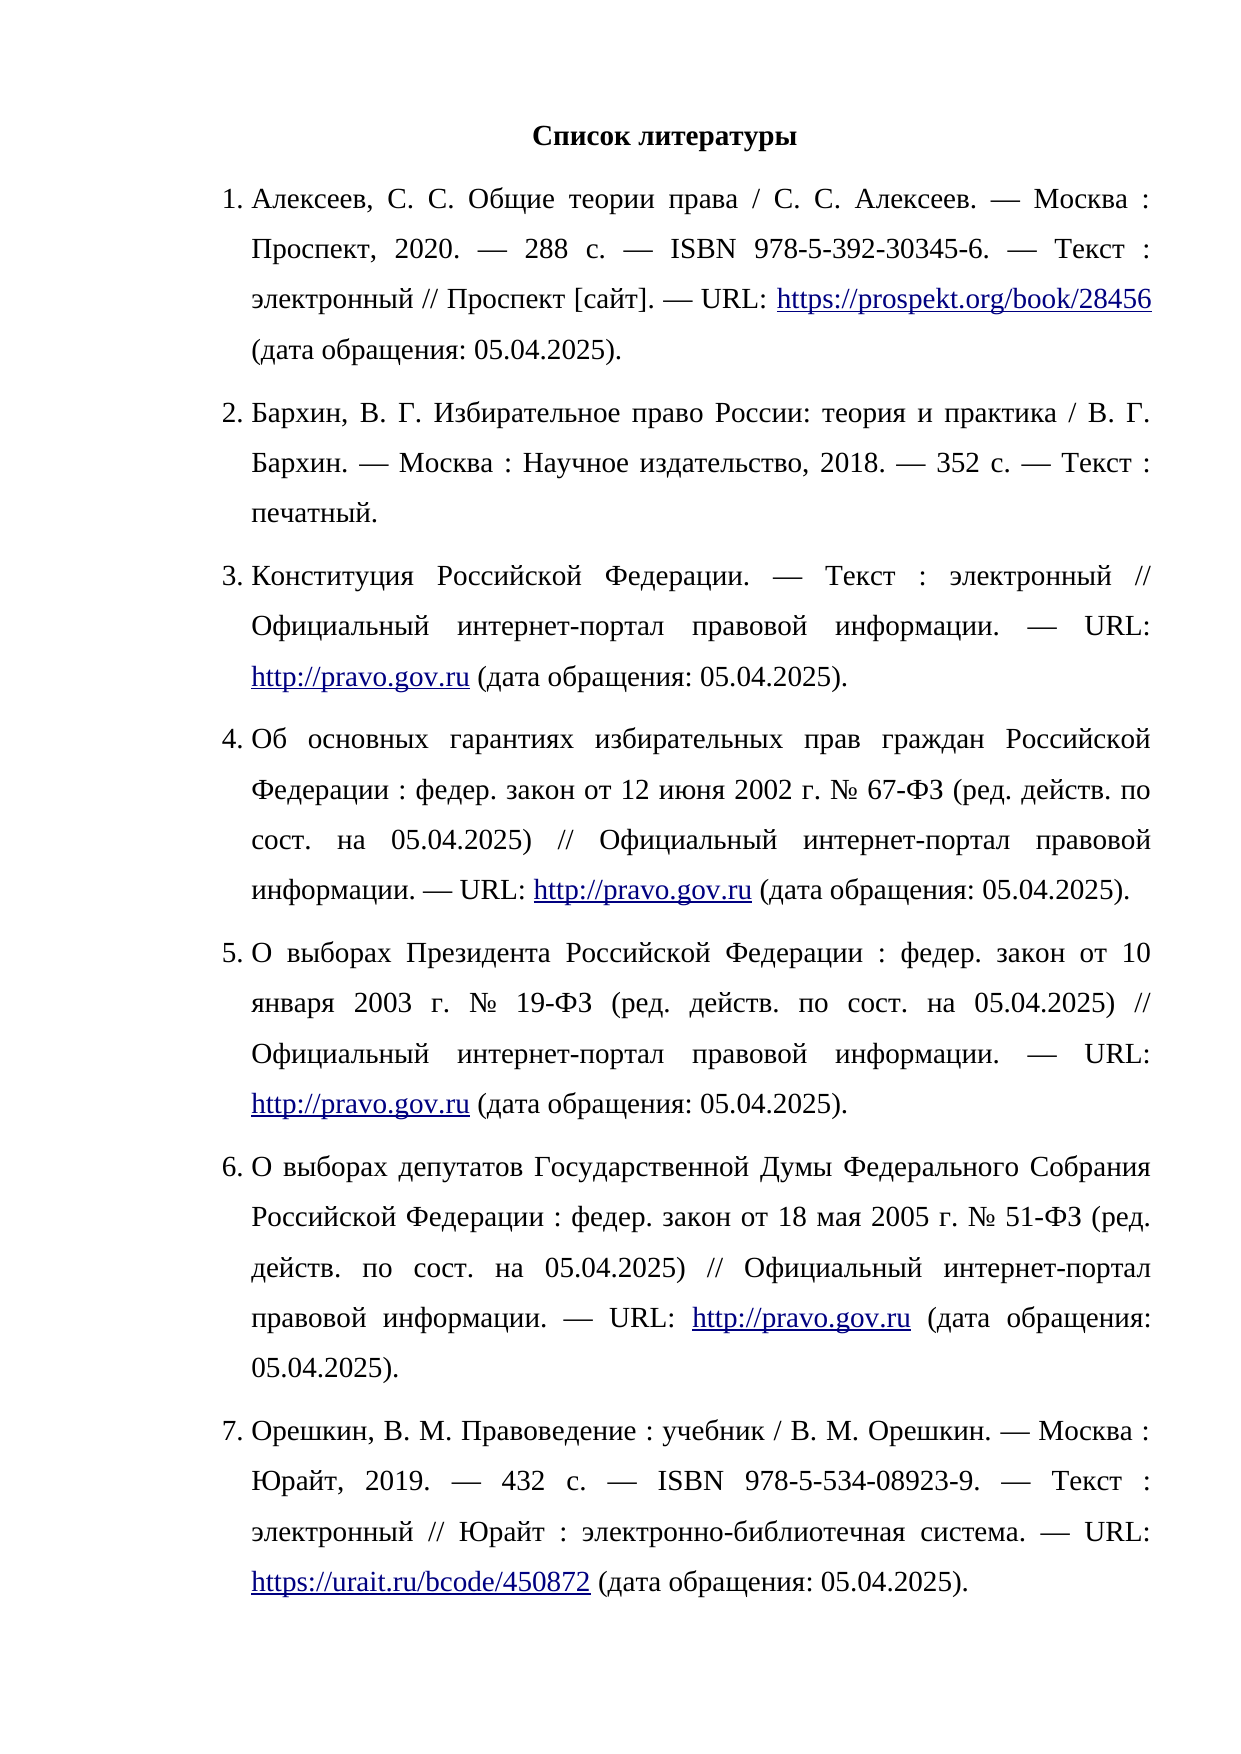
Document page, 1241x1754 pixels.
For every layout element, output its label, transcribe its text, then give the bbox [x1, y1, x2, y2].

list Об основных гарантиях избирательных прав граждан Российской Федерации : федер. закон от 12 июня 2002 г. № 67-ФЗ (ред. действ. по сост. на 05.04.2025) // Официальный интернет-портал правовой информации. — URL: http://pravo.gov.ru (дата обращения: 05.04.2025). [222, 722, 1152, 906]
list О выборах Президента Российской Федерации : федер. закон от 10 января 2003 г. № 19-ФЗ (ред. действ. по сост. на 05.04.2025) // Официальный интернет-портал правовой информации. — URL: http://pravo.gov.ru (дата обращения: 05.04.2025). [222, 935, 1152, 1120]
list О выборах депутатов Государственной Думы Федерального Собрания Российской Федерации : федер. закон от 18 мая 2005 г. № 51-ФЗ (ред. действ. по сост. на 05.04.2025) // Официальный интернет-портал правовой информации. — URL: http://pravo.gov.ru (дата обращения: 05.04.2025). [222, 1149, 1152, 1384]
list Бархин, В. Г. Избирательное право России: теория и практика / В. Г. Бархин. — Москва : Научное издательство, 2018. — 352 с. — Текст : печатный. [222, 395, 1152, 529]
list Конституция Российской Федерации. — Текст : электронный // Официальный интернет-портал правовой информации. — URL: http://pravo.gov.ru (дата обращения: 05.04.2025). [222, 558, 1152, 692]
list Орешкин, В. М. Правоведение : учебник / В. М. Орешкин. — Москва : Юрайт, 2019. — 432 с. — ISBN 978-5-534-08923-9. — Текст : электронный // Юрайт : электронно-библиотечная система. — URL: https://urait.ru/bcode/450872 (дата обращения: 05.04.2025). [222, 1413, 1152, 1598]
list Алексеев, С. С. Общие теории права / С. С. Алексеев. — Москва : Проспект, 2020. — 288 с. — ISBN 978-5-392-30345-6. — Текст : электронный // Проспект [сайт]. — URL: https://prospekt.org/book/28456 (дата обращения: 05.04.2025). [222, 181, 1152, 365]
text Список литературы [177, 118, 1152, 152]
